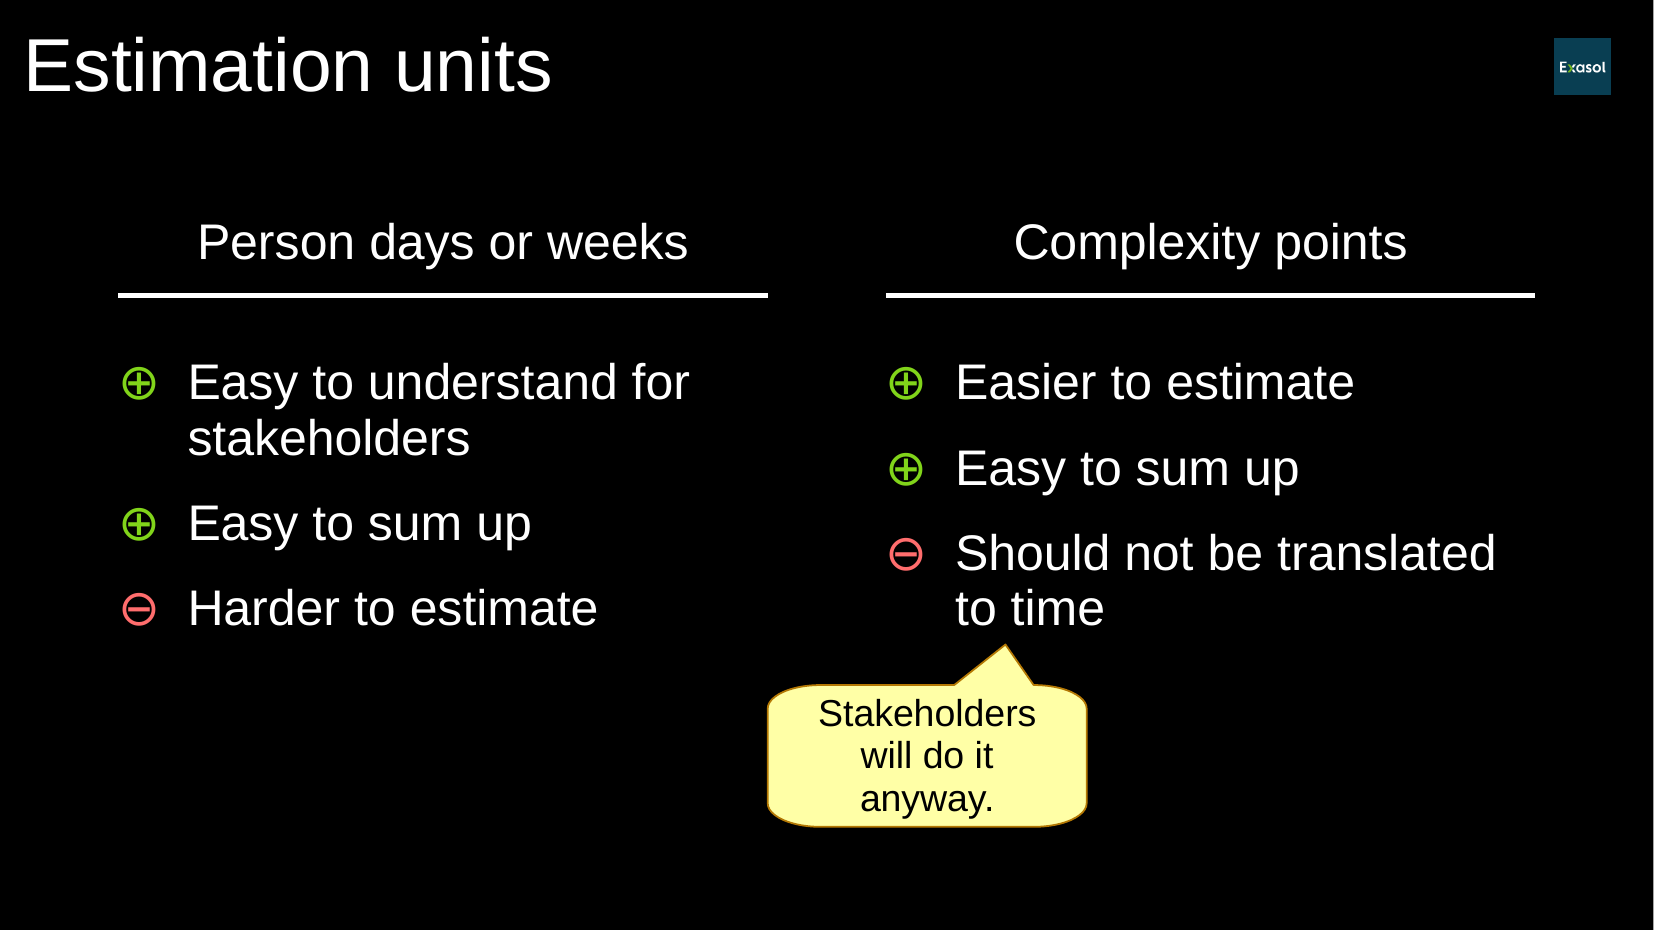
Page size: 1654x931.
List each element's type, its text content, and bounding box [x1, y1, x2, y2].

text_box Complexity points [885, 206, 1536, 278]
picture [1589, 38, 1611, 95]
list ⊕ Easy to understand for stakeholders ⊕ Easy to sum up ⊖ Harder to estimate [118, 354, 768, 758]
text_box Stakeholders will do it anyway. [767, 644, 1087, 827]
title Estimation units [23, 11, 1589, 119]
list ⊕ Easier to estimate ⊕ Easy to sum up ⊖ Should not be translated to time [885, 354, 1536, 758]
text_box Person days or weeks [118, 206, 768, 278]
